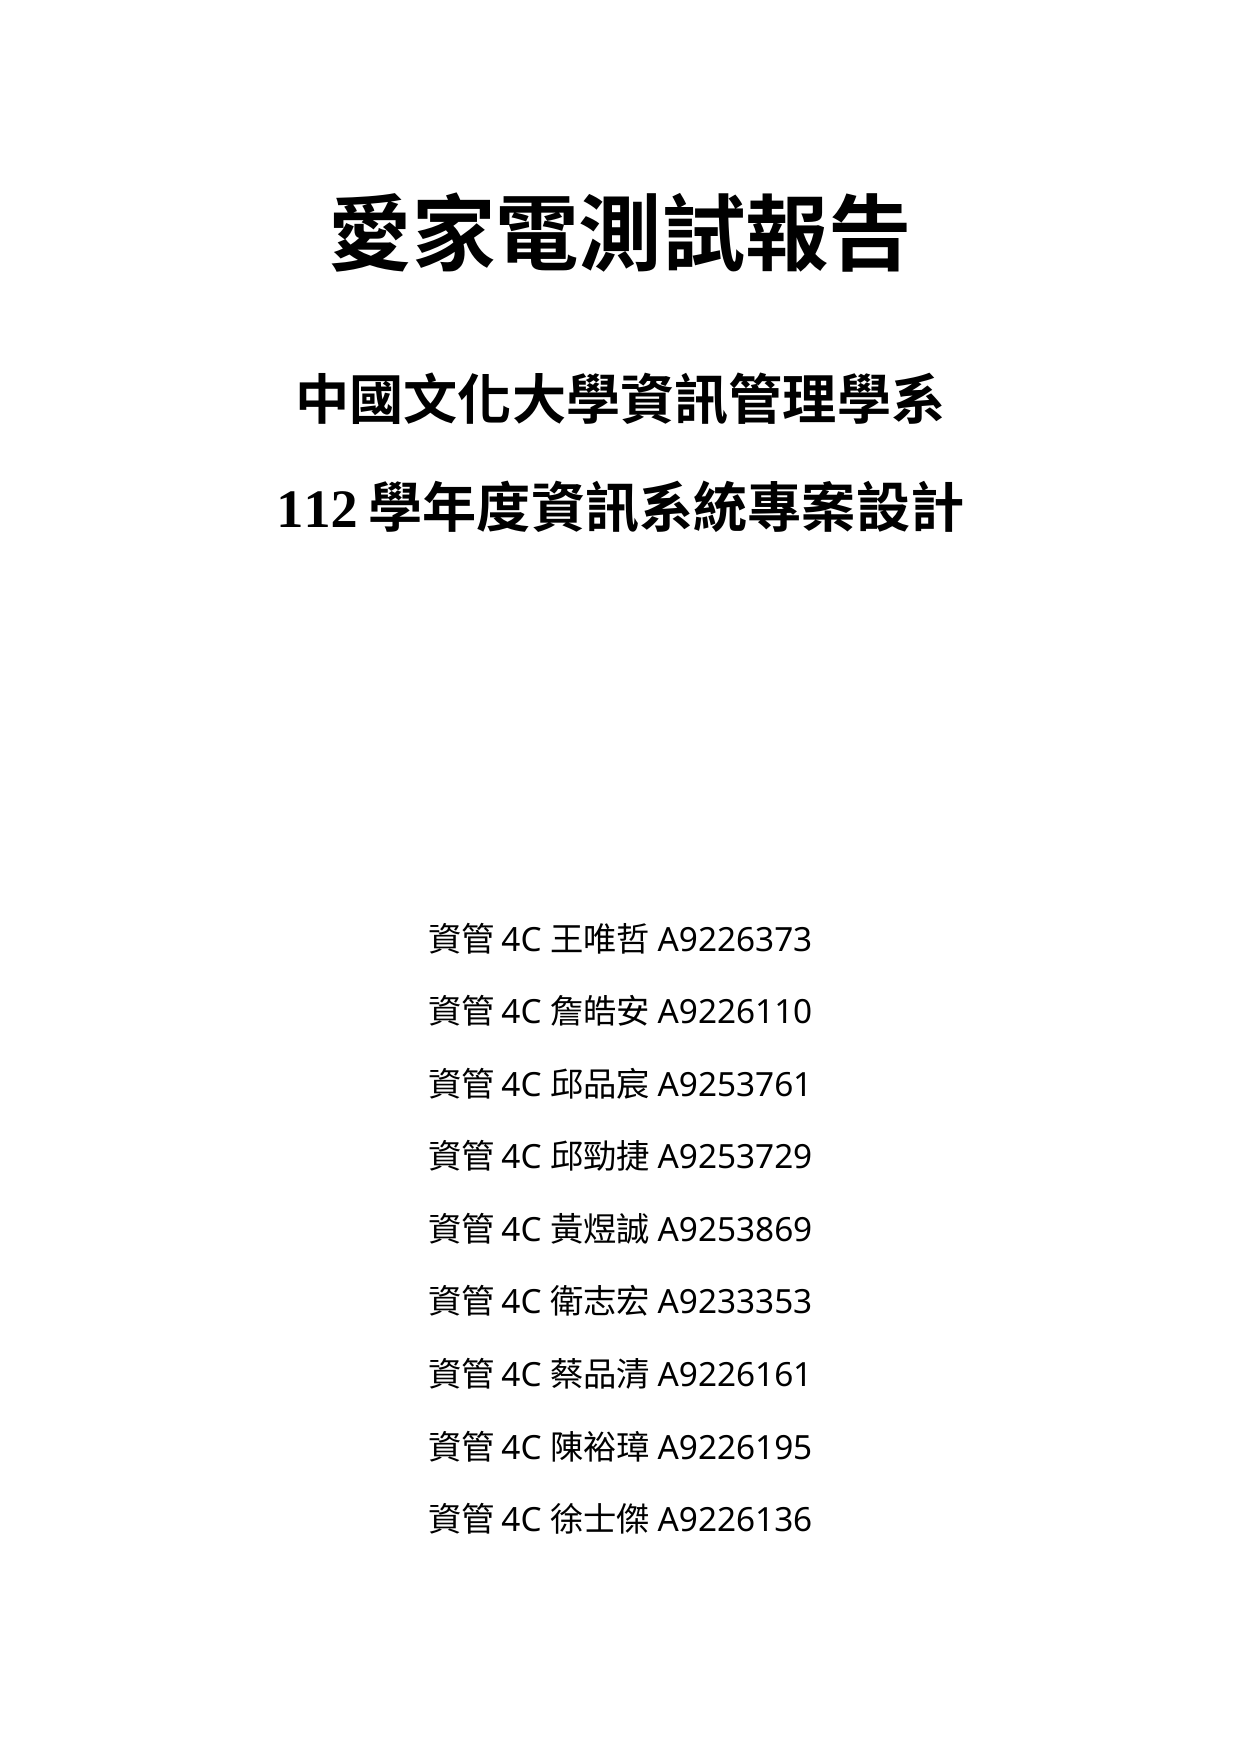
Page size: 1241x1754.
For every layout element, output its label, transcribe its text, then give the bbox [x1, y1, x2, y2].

title 中國文化大學資訊管理學系 [118, 357, 1122, 435]
title 愛家電測試報告 [118, 168, 1122, 289]
text 資管4C 徐士傑 A9226136 [118, 1493, 1122, 1542]
text 資管4C 邱勁捷 A9253729 [118, 1130, 1122, 1178]
text 資管4C 衛志宏 A9233353 [118, 1275, 1122, 1324]
title 112學年度資訊系統專案設計 [118, 465, 1122, 543]
text 資管4C 蔡品清 A9226161 [118, 1348, 1122, 1396]
text 資管4C 邱品宸 A9253761 [118, 1057, 1122, 1106]
text 資管4C 黃煜誠 A9253869 [118, 1203, 1122, 1251]
text 資管4C 王唯哲 A9226373 [118, 912, 1122, 961]
text 資管4C 詹皓安 A9226110 [118, 985, 1122, 1033]
text 資管4C 陳裕璋 A9226195 [118, 1421, 1122, 1469]
